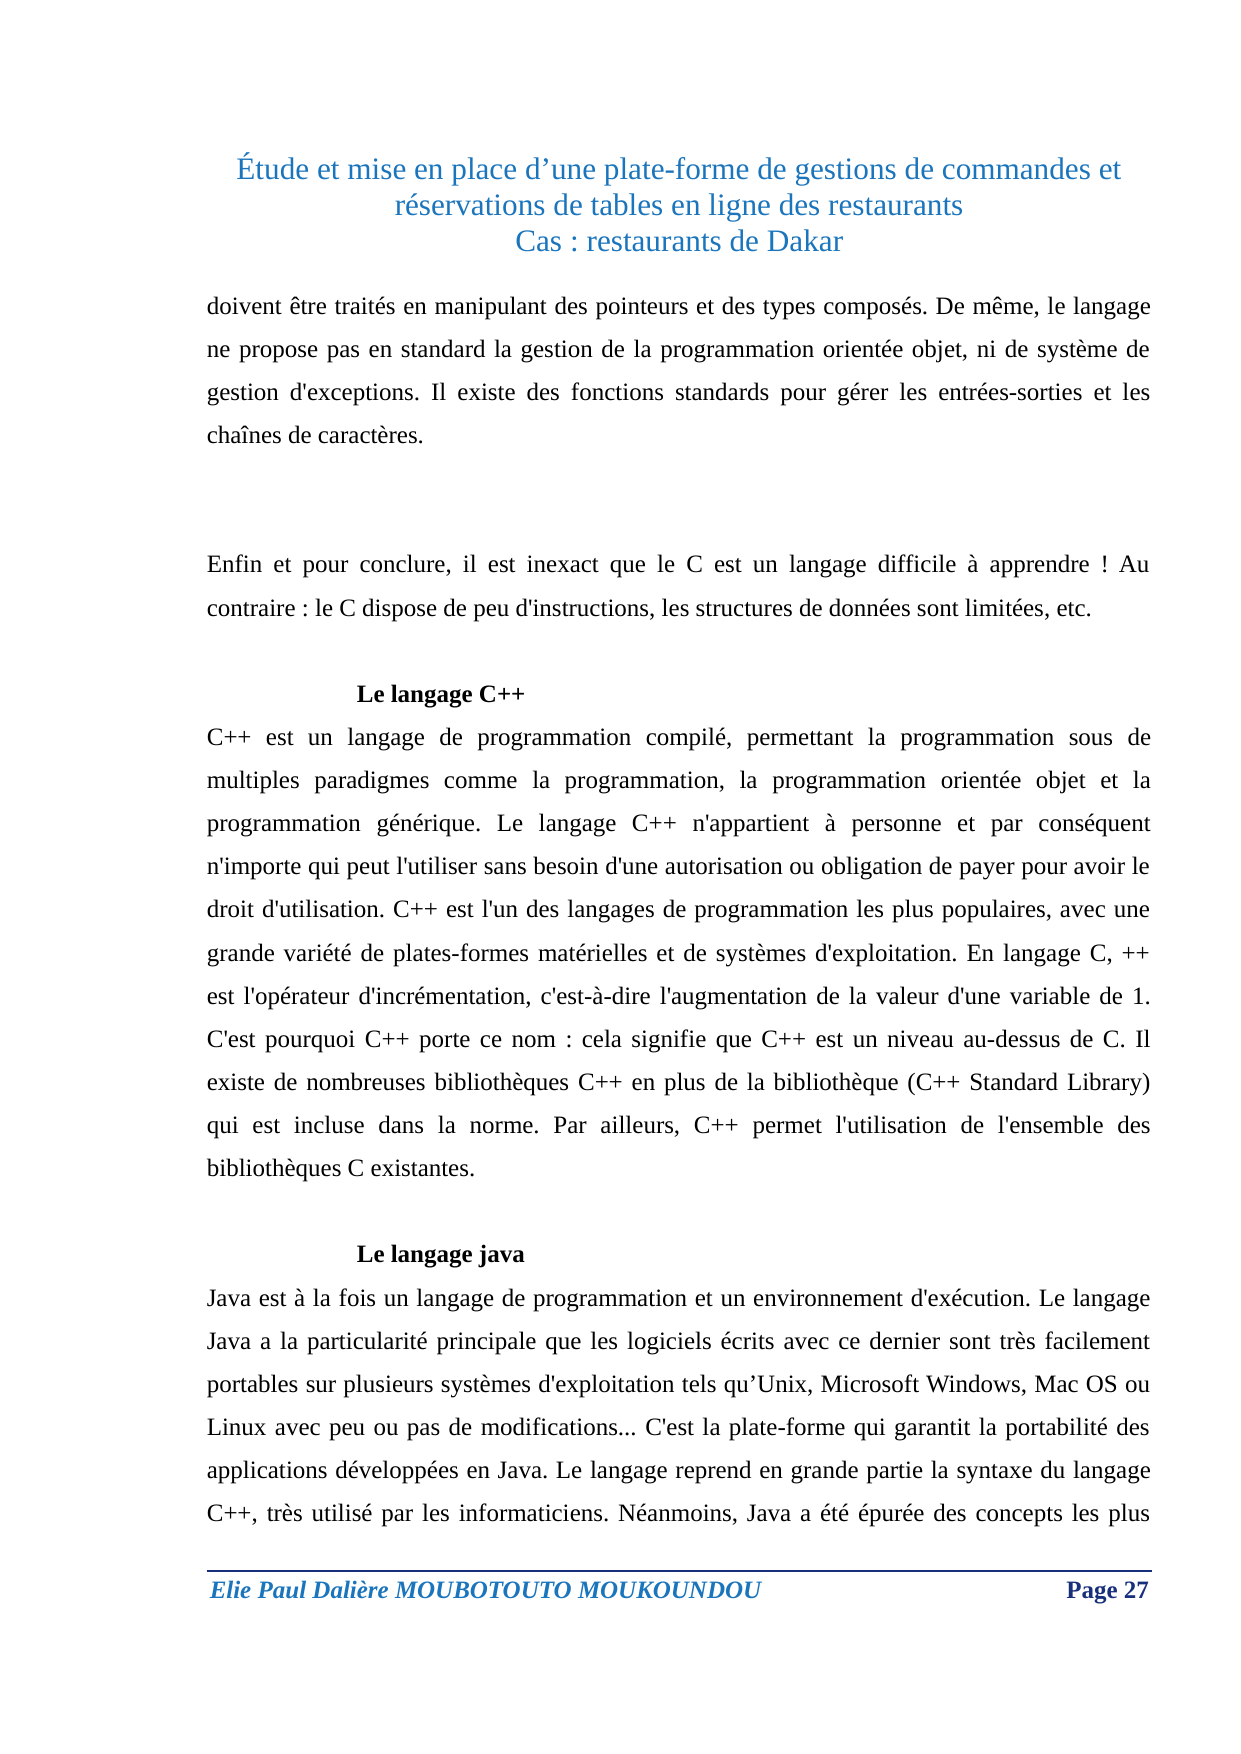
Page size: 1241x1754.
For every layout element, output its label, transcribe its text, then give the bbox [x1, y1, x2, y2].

text Le langage java [207, 1239, 1152, 1268]
text Le langage C++ [207, 679, 1152, 708]
text Enfin et pour conclure, il est inexact que le C est un langage difficile à apprendre ! Au contraire : le C dispose de peu d'instructions, les structures de données sont limitées, etc. [207, 549, 1152, 621]
text doivent être traités en manipulant des pointeurs et des types composés. De même, le langage ne propose pas en standard la gestion de la programmation orientée objet, ni de système de gestion d'exceptions. Il existe des fonctions standards pour gérer les entrées-sorties et les chaînes de caractères. [207, 291, 1152, 449]
text C++ est un langage de programmation compilé, permettant la programmation sous de multiples paradigmes comme la programmation, la programmation orientée objet et la programmation générique. Le langage C++ n'appartient à personne et par conséquent n'importe qui peut l'utiliser sans besoin d'une autorisation ou obligation de payer pour avoir le droit d'utilisation. C++ est l'un des langages de programmation les plus populaires, avec une grande variété de plates-formes matérielles et de systèmes d'exploitation. En langage C, ++ est l'opérateur d'incrémentation, c'est-à-dire l'augmentation de la valeur d'une variable de 1. C'est pourquoi C++ porte ce nom : cela signifie que C++ est un niveau au-dessus de C. Il existe de nombreuses bibliothèques C++ en plus de la bibliothèque (C++ Standard Library) qui est incluse dans la norme. Par ailleurs, C++ permet l'utilisation de l'ensemble des bibliothèques C existantes. [207, 722, 1152, 1182]
text Java est à la fois un langage de programmation et un environnement d'exécution. Le langage Java a la particularité principale que les logiciels écrits avec ce dernier sont très facilement portables sur plusieurs systèmes d'exploitation tels qu’Unix, Microsoft Windows, Mac OS ou Linux avec peu ou pas de modifications... C'est la plate-forme qui garantit la portabilité des applications développées en Java. Le langage reprend en grande partie la syntaxe du langage C++, très utilisé par les informaticiens. Néanmoins, Java a été épurée des concepts les plus [207, 1283, 1152, 1527]
